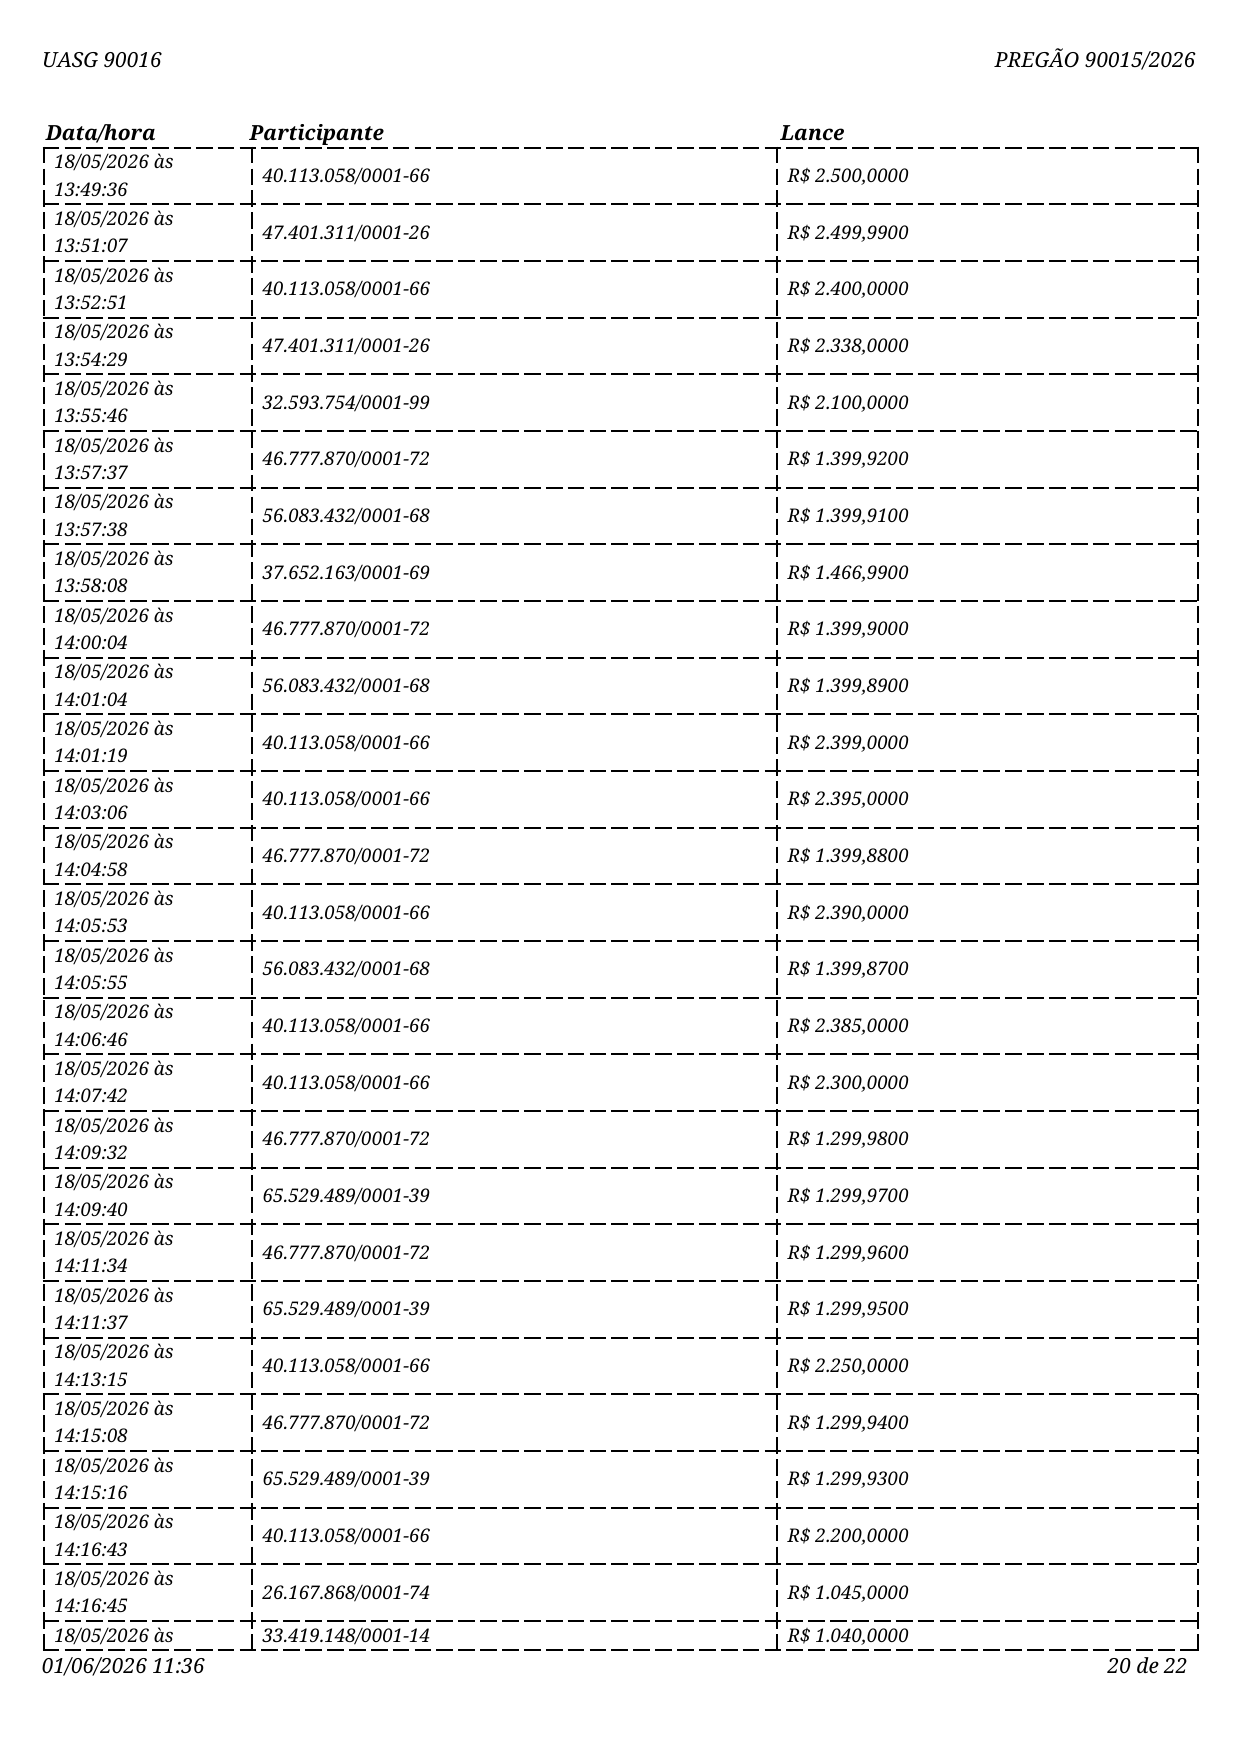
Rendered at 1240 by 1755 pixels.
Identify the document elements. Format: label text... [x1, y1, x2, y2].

table_cell 18/05/2026 às 14:03:06 [44, 770, 252, 827]
table_cell R$ 1.399,8800 [777, 827, 1198, 883]
table_cell 18/05/2026 às 13:52:51 [44, 260, 252, 317]
table_cell R$ 1.466,9900 [777, 543, 1198, 600]
table_cell 40.113.058/0001-66 [252, 997, 777, 1053]
table_cell 46.777.870/0001-72 [252, 1393, 777, 1450]
table_cell R$ 2.300,0000 [777, 1053, 1198, 1110]
table_cell 40.113.058/0001-66 [252, 1507, 777, 1563]
table_cell 40.113.058/0001-66 [252, 1337, 777, 1393]
table_cell R$ 2.338,0000 [777, 317, 1198, 373]
table_cell R$ 2.400,0000 [777, 260, 1198, 317]
table_cell 18/05/2026 às 14:16:45 [44, 1563, 252, 1620]
table_cell 18/05/2026 às 14:05:55 [44, 940, 252, 997]
table_cell 33.419.148/0001-14 [252, 1620, 777, 1649]
table_cell 47.401.311/0001-26 [252, 203, 777, 260]
table_cell R$ 1.299,9800 [777, 1110, 1198, 1167]
table_cell 18/05/2026 às 14:06:46 [44, 997, 252, 1053]
table_cell 18/05/2026 às 14:01:04 [44, 657, 252, 713]
table_cell 46.777.870/0001-72 [252, 1110, 777, 1167]
table_cell 46.777.870/0001-72 [252, 1223, 777, 1280]
table_cell 18/05/2026 às 13:57:37 [44, 430, 252, 487]
table_cell 56.083.432/0001-68 [252, 657, 777, 713]
table_cell 18/05/2026 às 14:13:15 [44, 1337, 252, 1393]
table_cell 26.167.868/0001-74 [252, 1563, 777, 1620]
table_cell 46.777.870/0001-72 [252, 600, 777, 657]
table_cell R$ 2.395,0000 [777, 770, 1198, 827]
table_cell R$ 2.499,9900 [777, 203, 1198, 260]
table_cell 18/05/2026 às 13:51:07 [44, 203, 252, 260]
table_cell 18/05/2026 às 14:16:43 [44, 1507, 252, 1563]
table_cell R$ 1.299,9300 [777, 1450, 1198, 1507]
table_cell 40.113.058/0001-66 [252, 713, 777, 770]
table_cell 18/05/2026 às 13:57:38 [44, 487, 252, 543]
table_cell 40.113.058/0001-66 [252, 770, 777, 827]
table_cell 46.777.870/0001-72 [252, 430, 777, 487]
table_cell R$ 2.399,0000 [777, 713, 1198, 770]
table_cell 18/05/2026 às 13:55:46 [44, 373, 252, 430]
table_cell 56.083.432/0001-68 [252, 487, 777, 543]
table_cell R$ 1.399,8700 [777, 940, 1198, 997]
table_cell R$ 2.385,0000 [777, 997, 1198, 1053]
table_cell R$ 1.045,0000 [777, 1563, 1198, 1620]
table_cell R$ 1.299,9600 [777, 1223, 1198, 1280]
table_cell 18/05/2026 às 14:09:32 [44, 1110, 252, 1167]
table_cell 40.113.058/0001-66 [252, 260, 777, 317]
table_cell 65.529.489/0001-39 [252, 1450, 777, 1507]
table_cell 65.529.489/0001-39 [252, 1167, 777, 1223]
table_cell R$ 1.399,8900 [777, 657, 1198, 713]
table_cell R$ 2.250,0000 [777, 1337, 1198, 1393]
table_cell 18/05/2026 às 14:04:58 [44, 827, 252, 883]
table_cell 18/05/2026 às 14:07:42 [44, 1053, 252, 1110]
table_cell 18/05/2026 às 14:15:16 [44, 1450, 252, 1507]
table_cell 18/05/2026 às 14:11:34 [44, 1223, 252, 1280]
table_cell R$ 2.500,0000 [777, 147, 1198, 203]
table_cell 18/05/2026 às 14:15:08 [44, 1393, 252, 1450]
table_cell 18/05/2026 às 14:01:19 [44, 713, 252, 770]
table_cell 18/05/2026 às 13:49:36 [44, 147, 252, 203]
table_cell 18/05/2026 às 14:00:04 [44, 600, 252, 657]
table_cell 40.113.058/0001-66 [252, 147, 777, 203]
table_cell 18/05/2026 às 14:05:53 [44, 883, 252, 940]
table_cell R$ 1.299,9500 [777, 1280, 1198, 1337]
table_cell 37.652.163/0001-69 [252, 543, 777, 600]
table_cell 40.113.058/0001-66 [252, 883, 777, 940]
table_cell R$ 1.299,9700 [777, 1167, 1198, 1223]
table_cell 56.083.432/0001-68 [252, 940, 777, 997]
table_cell R$ 1.399,9000 [777, 600, 1198, 657]
table_cell R$ 2.200,0000 [777, 1507, 1198, 1563]
table_cell R$ 1.399,9100 [777, 487, 1198, 543]
table_cell 40.113.058/0001-66 [252, 1053, 777, 1110]
table_cell 47.401.311/0001-26 [252, 317, 777, 373]
table_cell 18/05/2026 às [44, 1620, 252, 1649]
table_cell R$ 1.399,9200 [777, 430, 1198, 487]
table_cell R$ 1.040,0000 [777, 1620, 1198, 1649]
table_cell 18/05/2026 às 14:11:37 [44, 1280, 252, 1337]
table_cell 46.777.870/0001-72 [252, 827, 777, 883]
table_cell 18/05/2026 às 13:58:08 [44, 543, 252, 600]
table_cell R$ 1.299,9400 [777, 1393, 1198, 1450]
table_cell R$ 2.390,0000 [777, 883, 1198, 940]
table_cell R$ 2.100,0000 [777, 373, 1198, 430]
table_cell 32.593.754/0001-99 [252, 373, 777, 430]
table_cell 18/05/2026 às 13:54:29 [44, 317, 252, 373]
table_cell 18/05/2026 às 14:09:40 [44, 1167, 252, 1223]
table_cell 65.529.489/0001-39 [252, 1280, 777, 1337]
